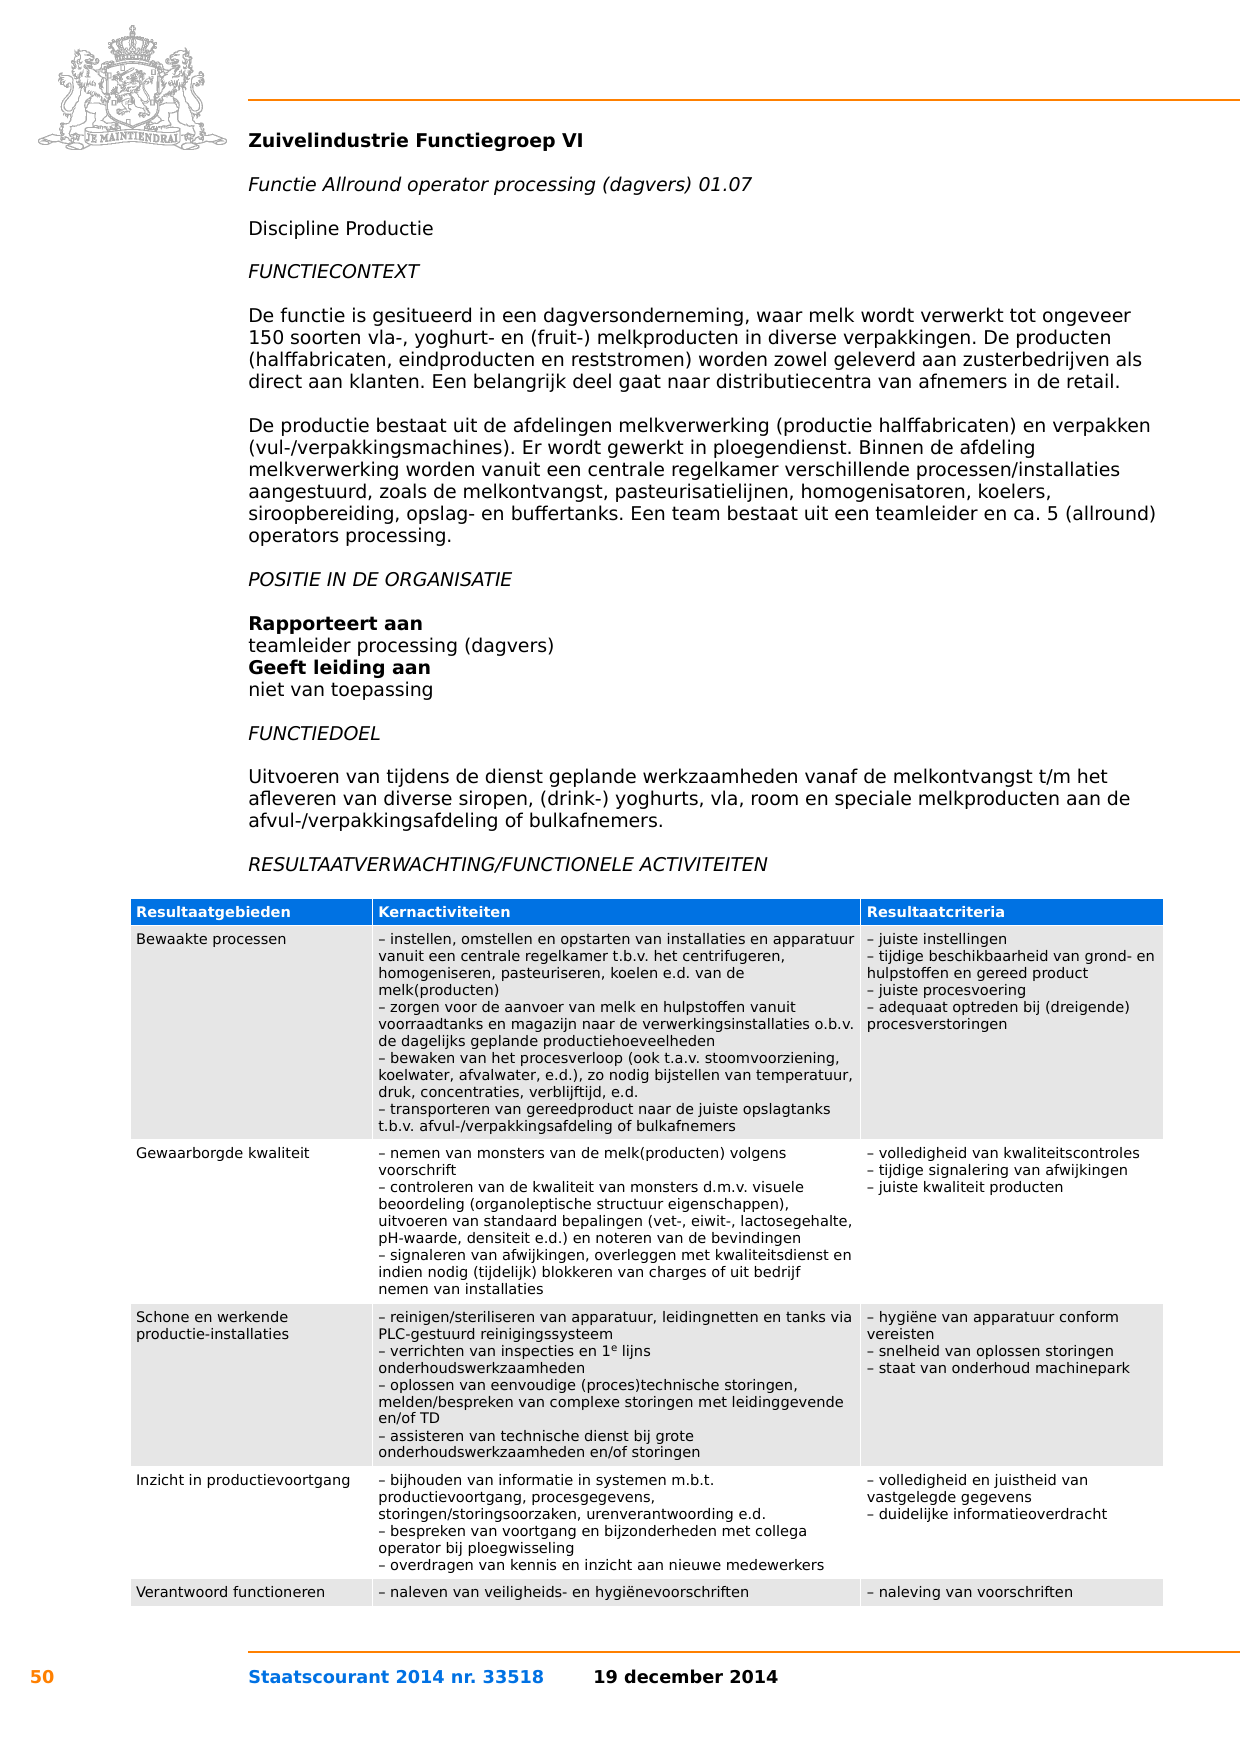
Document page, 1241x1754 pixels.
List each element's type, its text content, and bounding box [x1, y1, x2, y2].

table_cell – instellen, omstellen en opstarten van installaties en apparatuur vanuit een centrale regelkamer t.b.v. het centrifugeren, homogeniseren, pasteuriseren, koelen e.d. van de melk(producten) – zorgen voor de aanvoer van melk en hulpstoffen vanuit voorraadtanks en magazijn naar de verwerkingsinstallaties o.b.v. de dagelijks geplande productiehoeveelheden – bewaken van het procesverloop (ook t.a.v. stoomvoorziening, koelwater, afvalwater, e.d.), zo nodig bijstellen van temperatuur, druk, concentraties, verblijftijd, e.d. – transporteren van gereedproduct naar de juiste opslagtanks t.b.v. afvul-/verpakkingsafdeling of bulkafnemers [373, 926, 860, 1139]
table_header Kernactiviteiten [373, 899, 860, 925]
table_cell – bijhouden van informatie in systemen m.b.t. productievoortgang, procesgegevens, storingen/storingsoorzaken, urenverantwoording e.d. – bespreken van voortgang en bijzonderheden met collega operator bij ploegwisseling – overdragen van kennis en inzicht aan nieuwe medewerkers [373, 1467, 860, 1578]
table_cell Bewaakte processen [131, 926, 372, 1139]
subtitle FUNCTIEDOEL [248, 722, 1163, 744]
table_cell Gewaarborgde kwaliteit [131, 1141, 372, 1303]
table_cell – volledigheid van kwaliteitscontroles – tijdige signalering van afwijkingen – juiste kwaliteit producten [861, 1141, 1163, 1303]
table_cell – hygiëne van apparatuur conform vereisten – snelheid van oplossen storingen – staat van onderhoud machinepark [861, 1304, 1163, 1466]
table_cell – naleving van voorschriften [861, 1579, 1163, 1606]
table_cell – volledigheid en juistheid van vastgelegde gegevens – duidelijke informatieoverdracht [861, 1467, 1163, 1578]
table_header Resultaatgebieden [131, 899, 372, 925]
text niet van toepassing [248, 679, 1163, 701]
table_cell – nemen van monsters van de melk(producten) volgens voorschrift – controleren van de kwaliteit van monsters d.m.v. visuele beoordeling (organoleptische structuur eigenschappen), uitvoeren van standaard bepalingen (vet-, eiwit-, lactosegehalte, pH-waarde, densiteit e.d.) en noteren van de bevindingen – signaleren van afwijkingen, overleggen met kwaliteitsdienst en indien nodig (tijdelijk) blokkeren van charges of uit bedrijf nemen van installaties [373, 1141, 860, 1303]
table_cell Inzicht in productievoortgang [131, 1467, 372, 1578]
text De functie is gesitueerd in een dagversonderneming, waar melk wordt verwerkt tot ongeveer 150 soorten vla-, yoghurt- en (fruit-) melkproducten in diverse verpakkingen. De producten (halffabricaten, eindproducten en reststromen) worden zowel geleverd aan zusterbedrijven als direct aan klanten. Een belangrijk deel gaat naar distributiecentra van afnemers in de retail. [248, 305, 1163, 393]
table_cell – juiste instellingen – tijdige beschikbaarheid van grond- en hulpstoffen en gereed product – juiste procesvoering – adequaat optreden bij (dreigende) procesverstoringen [861, 926, 1163, 1139]
table_cell – naleven van veiligheids- en hygiënevoorschriften [373, 1579, 860, 1606]
text De productie bestaat uit de afdelingen melkverwerking (productie halffabricaten) en verpakken (vul-/verpakkingsmachines). Er wordt gewerkt in ploegendienst. Binnen de afdeling melkverwerking worden vanuit een centrale regelkamer verschillende processen/installaties aangestuurd, zoals de melkontvangst, pasteurisatielijnen, homogenisatoren, koelers, siroopbereiding, opslag- en buffertanks. Een team bestaat uit een teamleider en ca. 5 (allround) operators processing. [248, 415, 1163, 547]
text Uitvoeren van tijdens de dienst geplande werkzaamheden vanaf de melkontvangst t/m het afleveren van diverse siropen, (drink-) yoghurts, vla, room en speciale melkproducten aan de afvul-/verpakkingsafdeling of bulkafnemers. [248, 766, 1163, 832]
table_cell Schone en werkende productie-installaties [131, 1304, 372, 1466]
subtitle FUNCTIECONTEXT [248, 261, 1163, 283]
text teamleider processing (dagvers) [248, 635, 1163, 657]
subtitle Zuivelindustrie Functiegroep VI [248, 130, 1163, 152]
table_cell Verantwoord functioneren [131, 1579, 372, 1606]
picture [38, 25, 227, 150]
subtitle Discipline Productie [248, 218, 1163, 239]
table_cell – reinigen/steriliseren van apparatuur, leidingnetten en tanks via PLC-gestuurd reinigingssysteem – verrichten van inspecties en 1e lijns onderhoudswerkzaamheden – oplossen van eenvoudige (proces)technische storingen, melden/bespreken van complexe storingen met leidinggevende en/of TD – assisteren van technische dienst bij grote onderhoudswerkzaamheden en/of storingen [373, 1304, 860, 1466]
subtitle RESULTAATVERWACHTING/FUNCTIONELE ACTIVITEITEN [248, 854, 1163, 876]
text Rapporteert aan [248, 613, 1163, 635]
subtitle Functie Allround operator processing (dagvers) 01.07 [248, 174, 1163, 196]
subtitle POSITIE IN DE ORGANISATIE [248, 569, 1163, 591]
table_header Resultaatcriteria [861, 899, 1163, 925]
text Geeft leiding aan [248, 657, 1163, 679]
